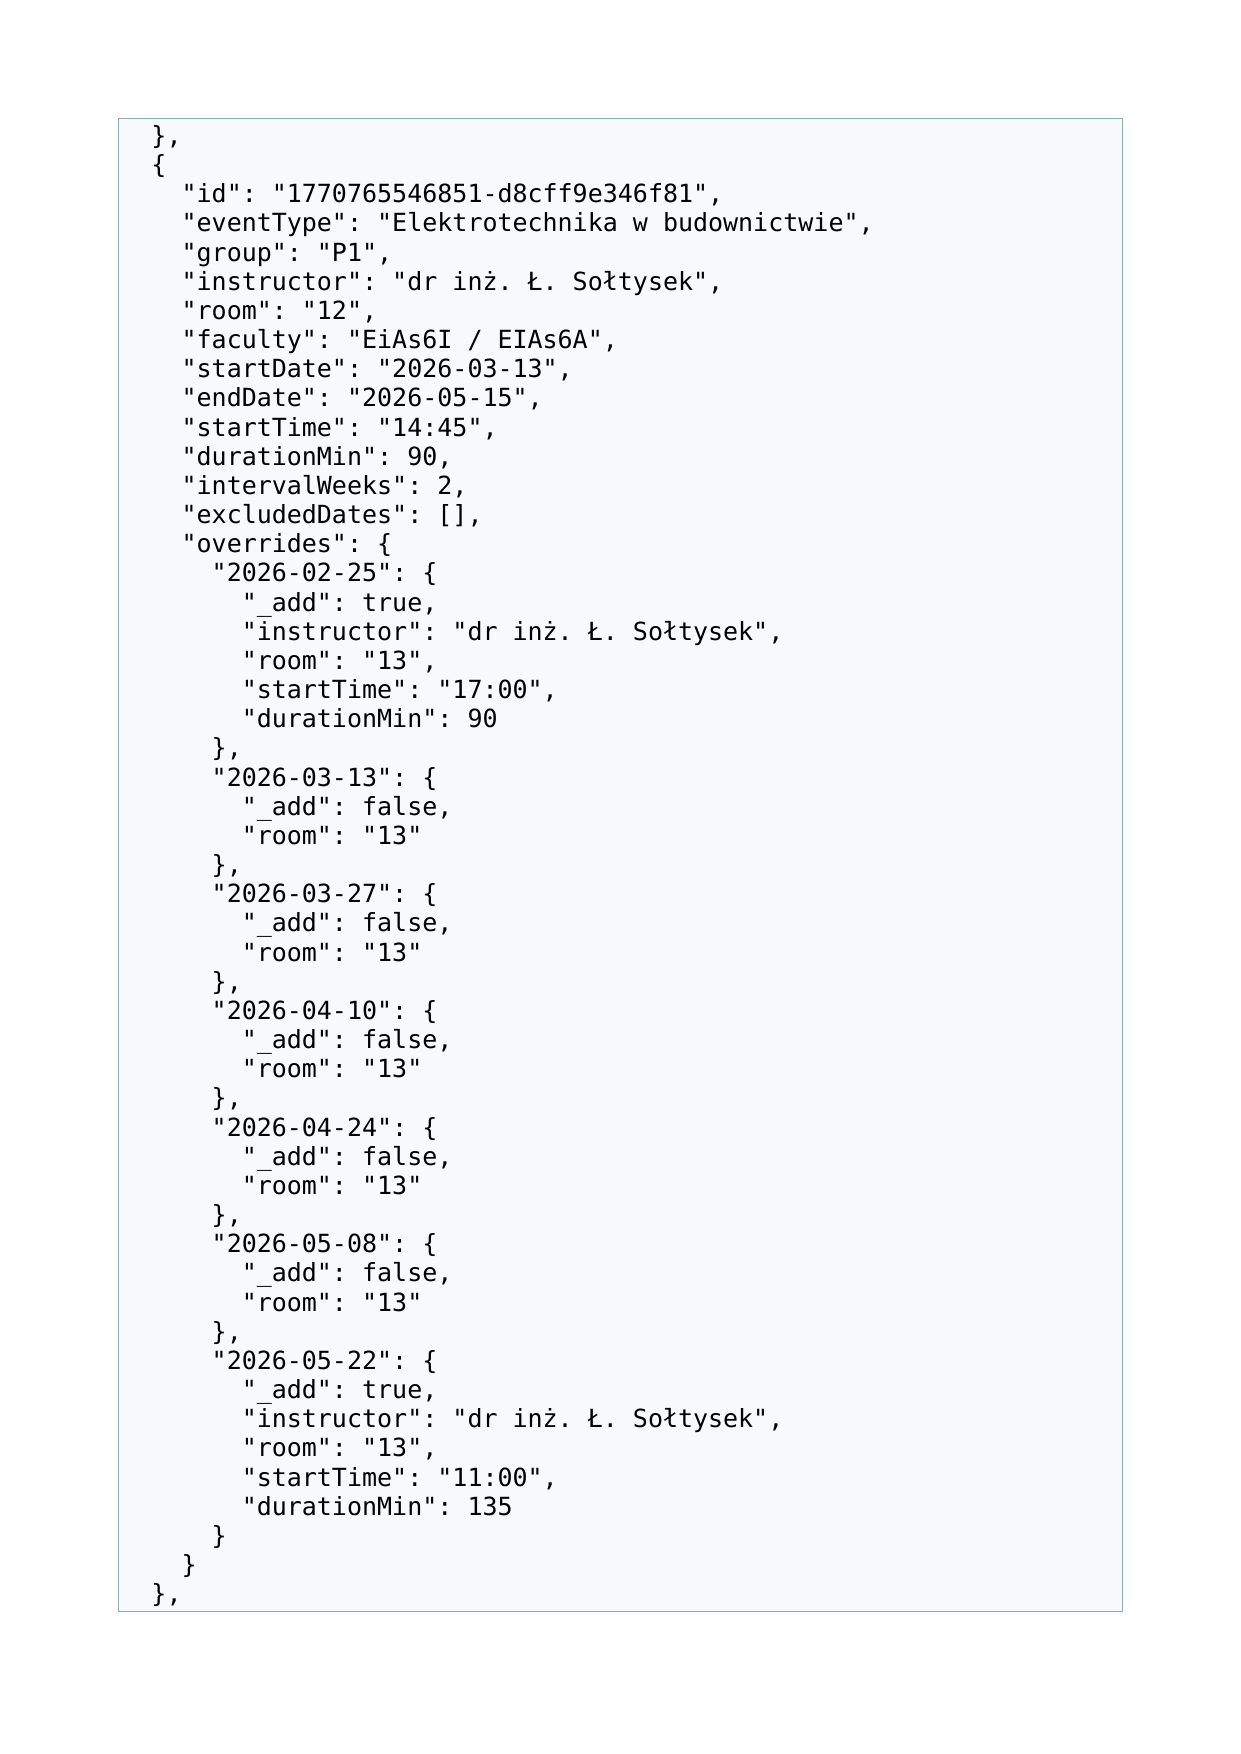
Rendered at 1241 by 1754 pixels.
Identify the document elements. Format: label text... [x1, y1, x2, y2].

text }, { "id": "1770765546851-d8cff9e346f81", "eventType": "Elektrotechnika w budownictwie", "group": "P1", "instructor": "dr inż. Ł. Sołtysek", "room": "12", "faculty": "EiAs6I / EIAs6A", "startDate": "2026-03-13", "endDate": "2026-05-15", "startTime": "14:45", "durationMin": 90, "intervalWeeks": 2, "excludedDates": [], "overrides": { "2026-02-25": { "_add": true, "instructor": "dr inż. Ł. Sołtysek", "room": "13", "startTime": "17:00", "durationMin": 90 }, "2026-03-13": { "_add": false, "room": "13" }, "2026-03-27": { "_add": false, "room": "13" }, "2026-04-10": { "_add": false, "room": "13" }, "2026-04-24": { "_add": false, "room": "13" }, "2026-05-08": { "_add": false, "room": "13" }, "2026-05-22": { "_add": true, "instructor": "dr inż. Ł. Sołtysek", "room": "13", "startTime": "11:00", "durationMin": 135 } } }, [119, 119, 1122, 1611]
